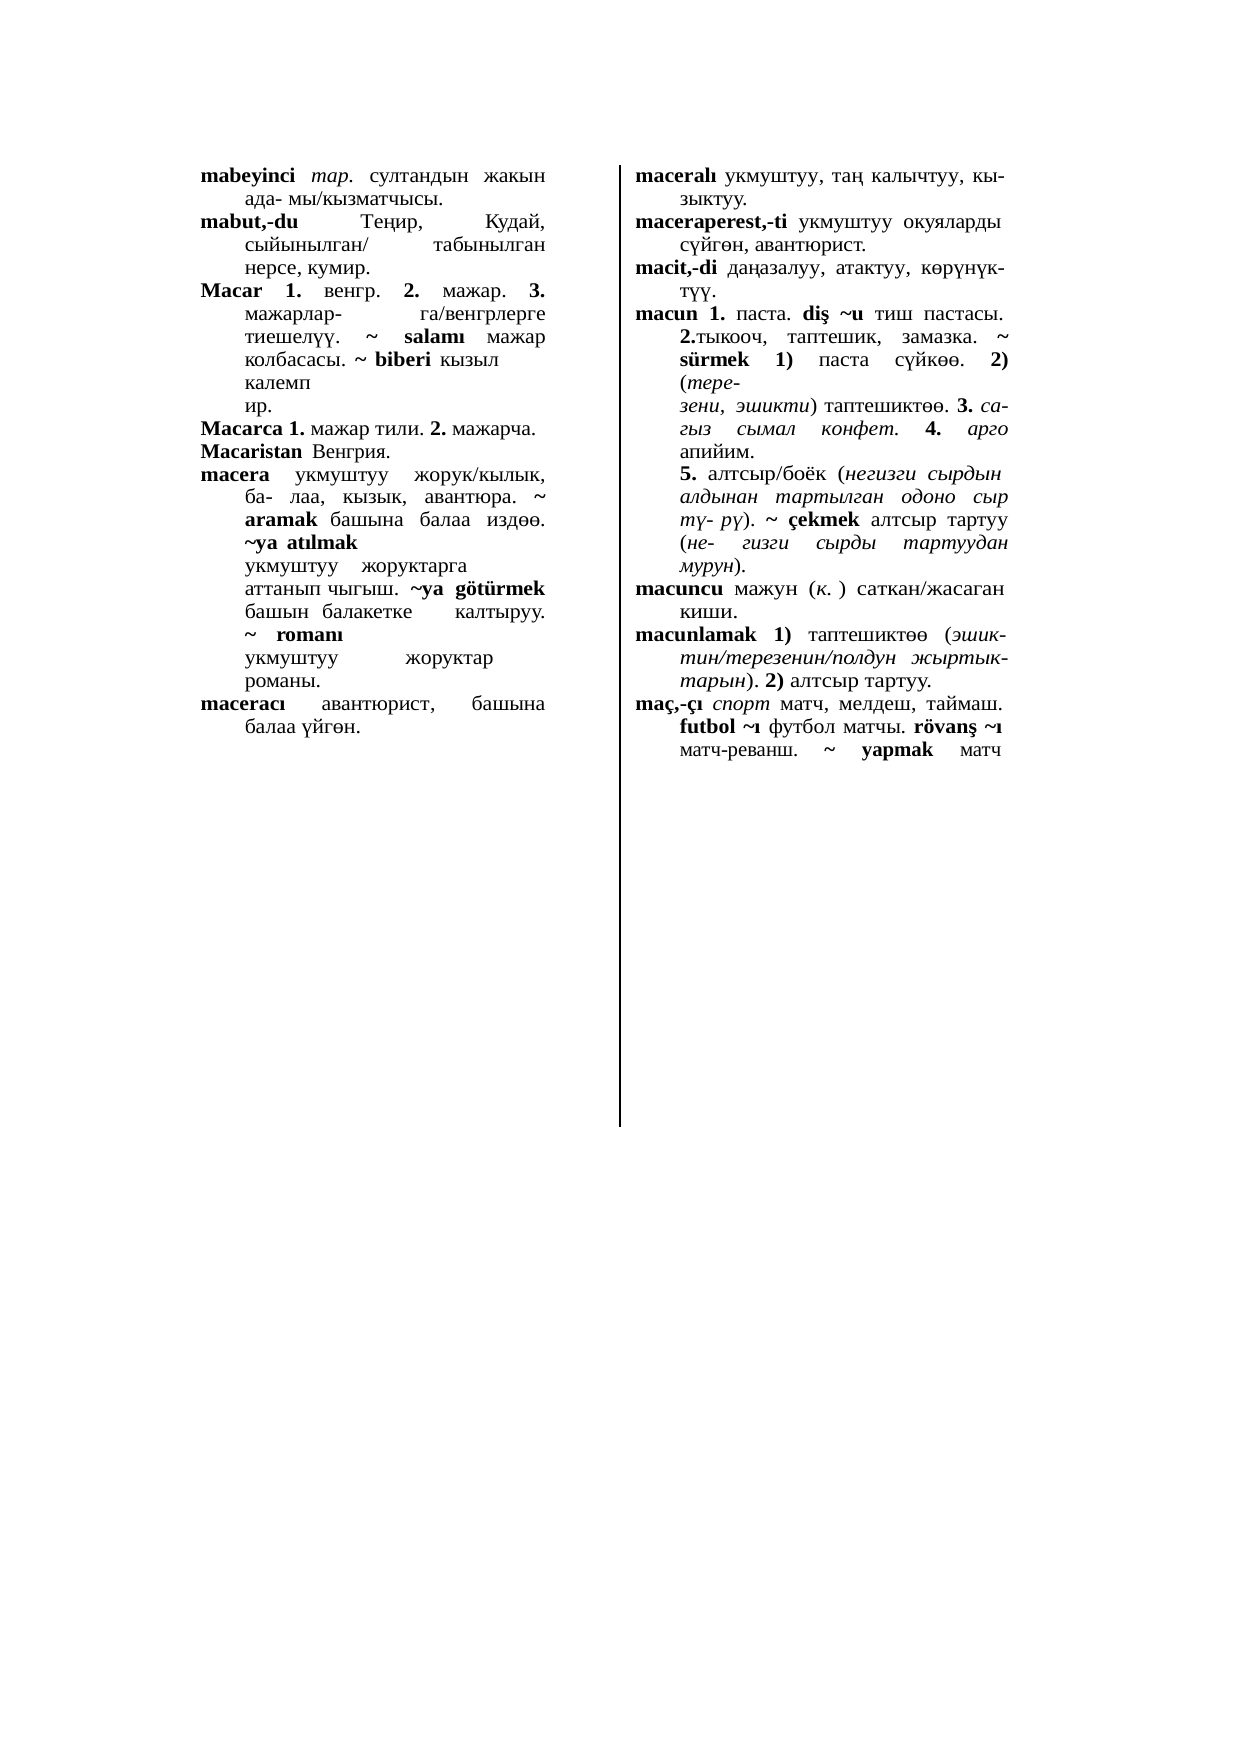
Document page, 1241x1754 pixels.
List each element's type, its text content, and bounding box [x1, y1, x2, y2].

text укмуштуу жоруктар романы. [244, 646, 493, 692]
text macera укмуштуу жорук/кылык, ба- лаа, кызык, авантюра. ~ aramak башына балаа издөө. ~ya atılmak [200, 463, 545, 554]
text Macar 1. венгр. 2. мажар. 3. мажарлар- га/венгрлерге тиешелүү. ~ salamı мажар колбасасы. ~ biberi кызыл [200, 279, 545, 371]
text тин/терезенин/полдун жыртык- тарын). 2) алтсыр тартуу. [679, 646, 1008, 692]
text 5. алтсыр/боёк (негизги сырдын [679, 463, 1004, 485]
text алдынан тартылган одоно сыр тү- рү). ~ çekmek алтсыр тартуу (не- гизги сырды тартуудан мурун). [679, 486, 1008, 577]
text maceralı укмуштуу, таң калычтуу, кы- зыктуу. [635, 164, 1005, 210]
text macunlamak 1) таптешиктөө (эшик- [635, 623, 1059, 646]
text macun 1. паста. diş ~u тиш пастасы. [635, 302, 1004, 325]
text укмуштуу жоруктарга аттанып чыгыш. ~ya götürmek башын балакетке калтыруу. ~ romanı [244, 554, 545, 646]
text Macaristan Венгрия. [200, 440, 600, 463]
text mabeyinci тар. султандын жакын ада- мы/кызматчысы. [200, 164, 545, 210]
text Macarca 1. мажар тили. 2. мажарча. [200, 417, 561, 440]
text зени, эшикти) таптешиктөө. 3. са- гыз сымал конфет. 4. арго апийим. [679, 394, 1008, 463]
text сүйгөн, авантюрист. [679, 233, 869, 256]
text maceraperest,-ti укмуштуу окуяларды [635, 210, 1004, 233]
text macit,-di даңазалуу, атактуу, көрүнүк- түү. [635, 256, 1005, 302]
text macuncu мажун (к. ) саткан/жасаган киши. [635, 577, 1005, 623]
text матч-реванш. ~ yapmak матч [679, 738, 1005, 761]
text калемпир. [244, 371, 316, 417]
text 2.тыкооч, таптешик, замазка. ~ sürmek 1) паста сүйкөө. 2) (тере- [679, 325, 1008, 394]
text maç,-çı спорт матч, мелдеш, таймаш. [635, 692, 1021, 715]
text futbol ~ı футбол матчы. rövanş ~ı [679, 715, 1005, 738]
text mabut,-du Теңир, Кудай, сыйынылган/ табынылган нерсе, кумир. [200, 210, 545, 279]
text maceracı авантюрист, башына балаа үйгөн. [200, 692, 545, 738]
